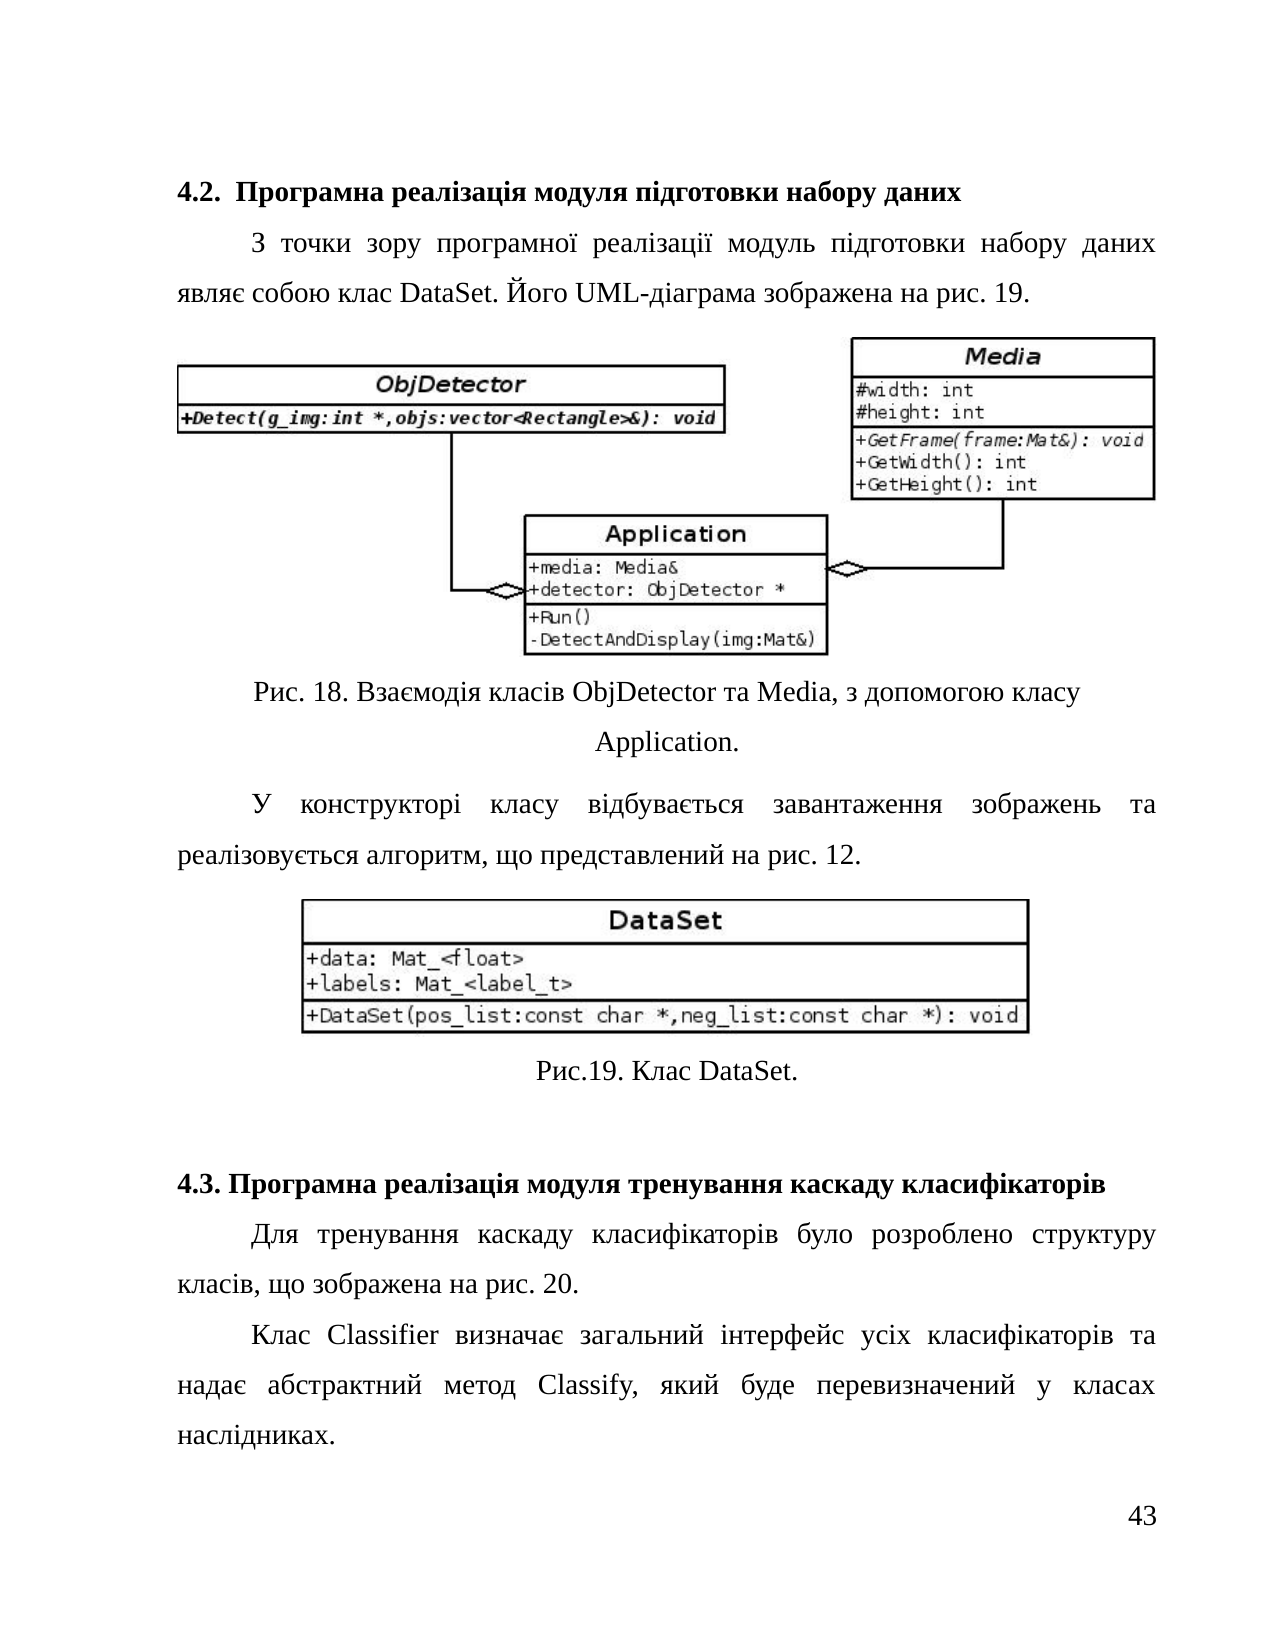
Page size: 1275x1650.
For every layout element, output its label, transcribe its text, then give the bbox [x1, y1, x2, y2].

text Клас Classifier визначає загальний інтерфейс усіх класифікаторів та надає абстрактний метод Classify, який буде перевизначений у класах наслідниках. [177, 1317, 1157, 1451]
picture [301, 899, 1033, 1037]
text У конструкторі класу відбувається завантаження зображень та реалізовується алгоритм, що представлений на рис. 12. [177, 786, 1157, 870]
subtitle 4.2. Програмна реалізація модуля підготовки набору даних [177, 174, 1157, 208]
text Для тренування каскаду класифікаторів було розроблено структуру класів, що зображена на рис. 20. [177, 1216, 1157, 1300]
text Рис.19. Клас DataSet. [177, 1053, 1157, 1087]
subtitle 4.3. Програмна реалізація модуля тренування каскаду класифікаторів [177, 1166, 1157, 1199]
picture [177, 337, 1157, 657]
text Рис. 18. Взаємодія класів ObjDetector та Media, з допомогою класу Application. [177, 674, 1157, 758]
text З точки зору програмної реалізації модуль підготовки набору даних являє собою клас DataSet. Його UML-діаграма зображена на рис. 19. [177, 225, 1157, 309]
